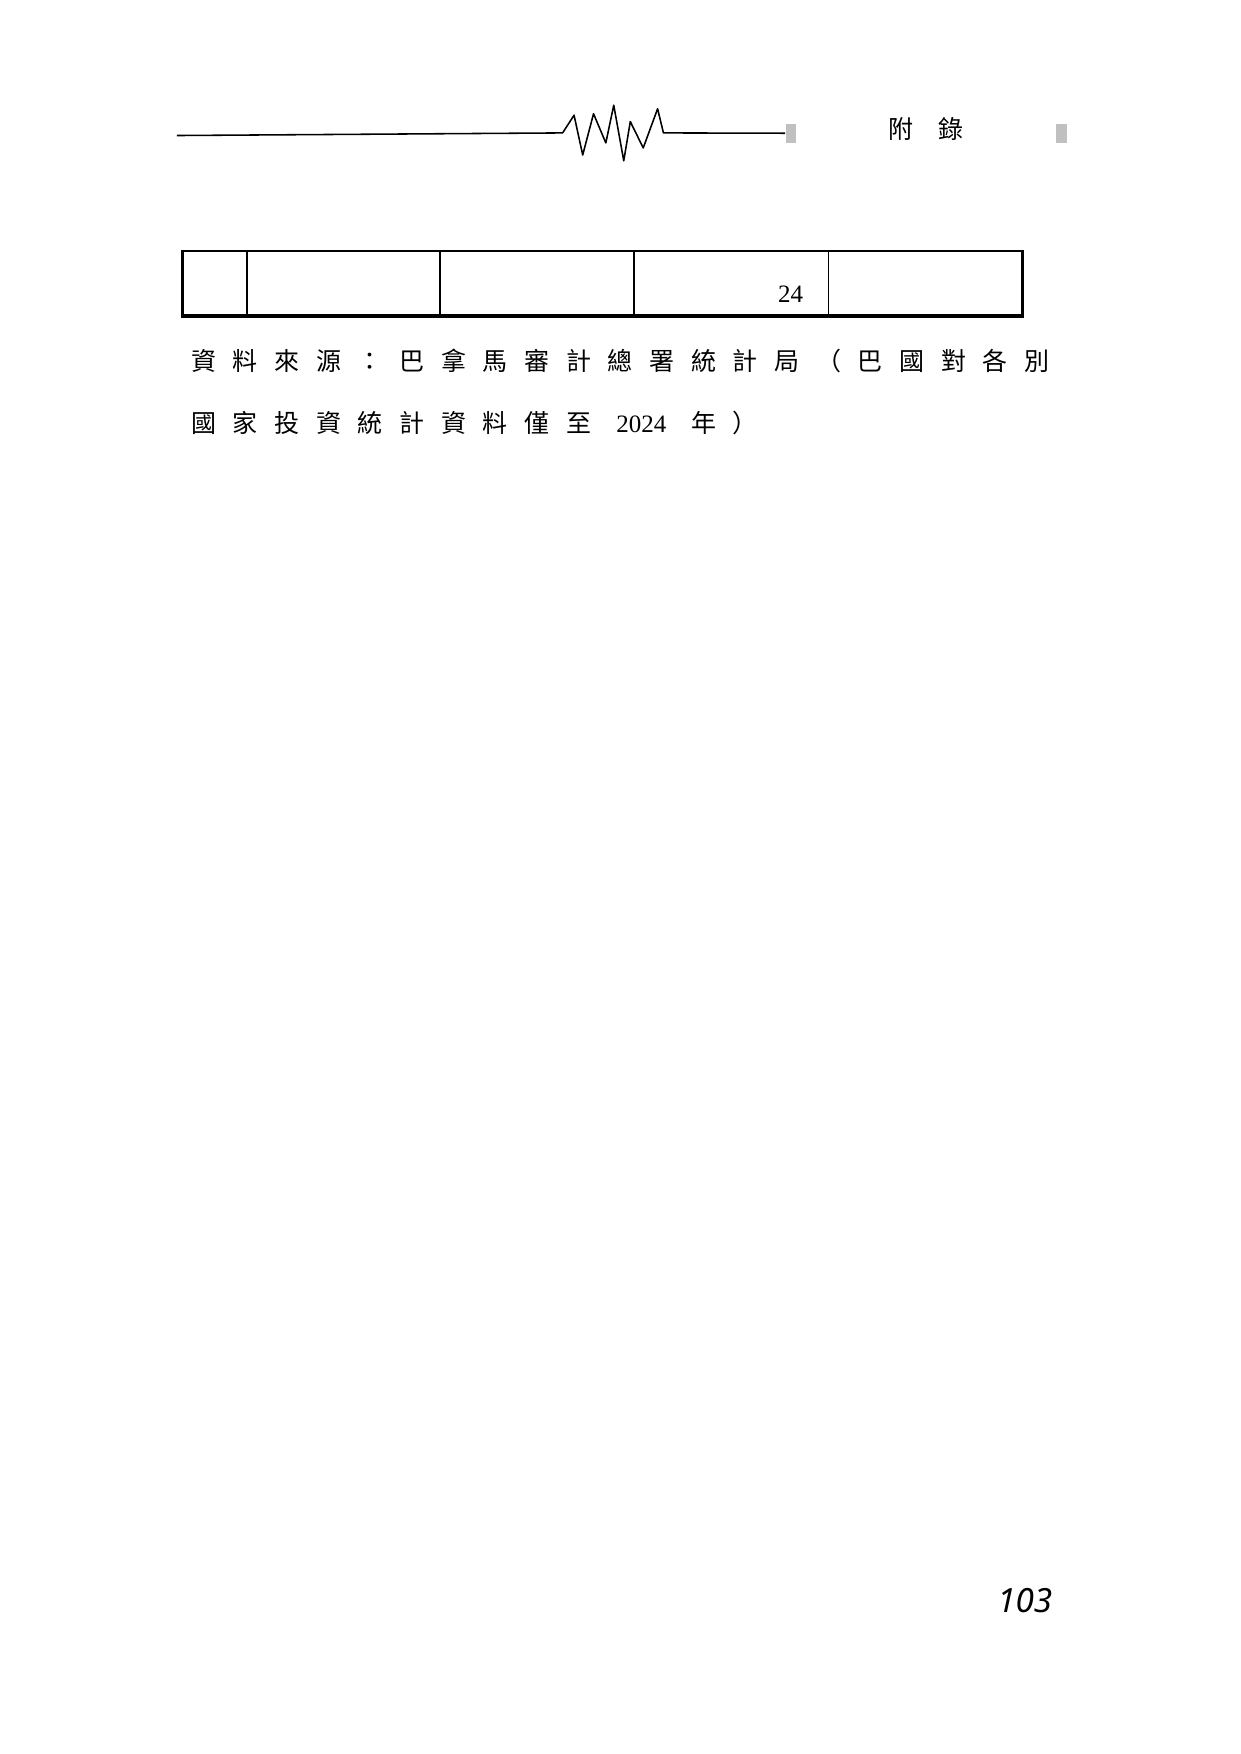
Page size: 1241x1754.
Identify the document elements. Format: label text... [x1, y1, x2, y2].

table_cell [829, 252, 1021, 314]
table_cell [441, 252, 633, 314]
table_cell [184, 252, 246, 314]
table_cell 24 [635, 252, 828, 314]
text 資料來源：巴拿馬審計總署統計局（巴國對各別國家投資統計資料僅至2024年） [183, 317, 1058, 442]
table_cell [248, 252, 439, 314]
